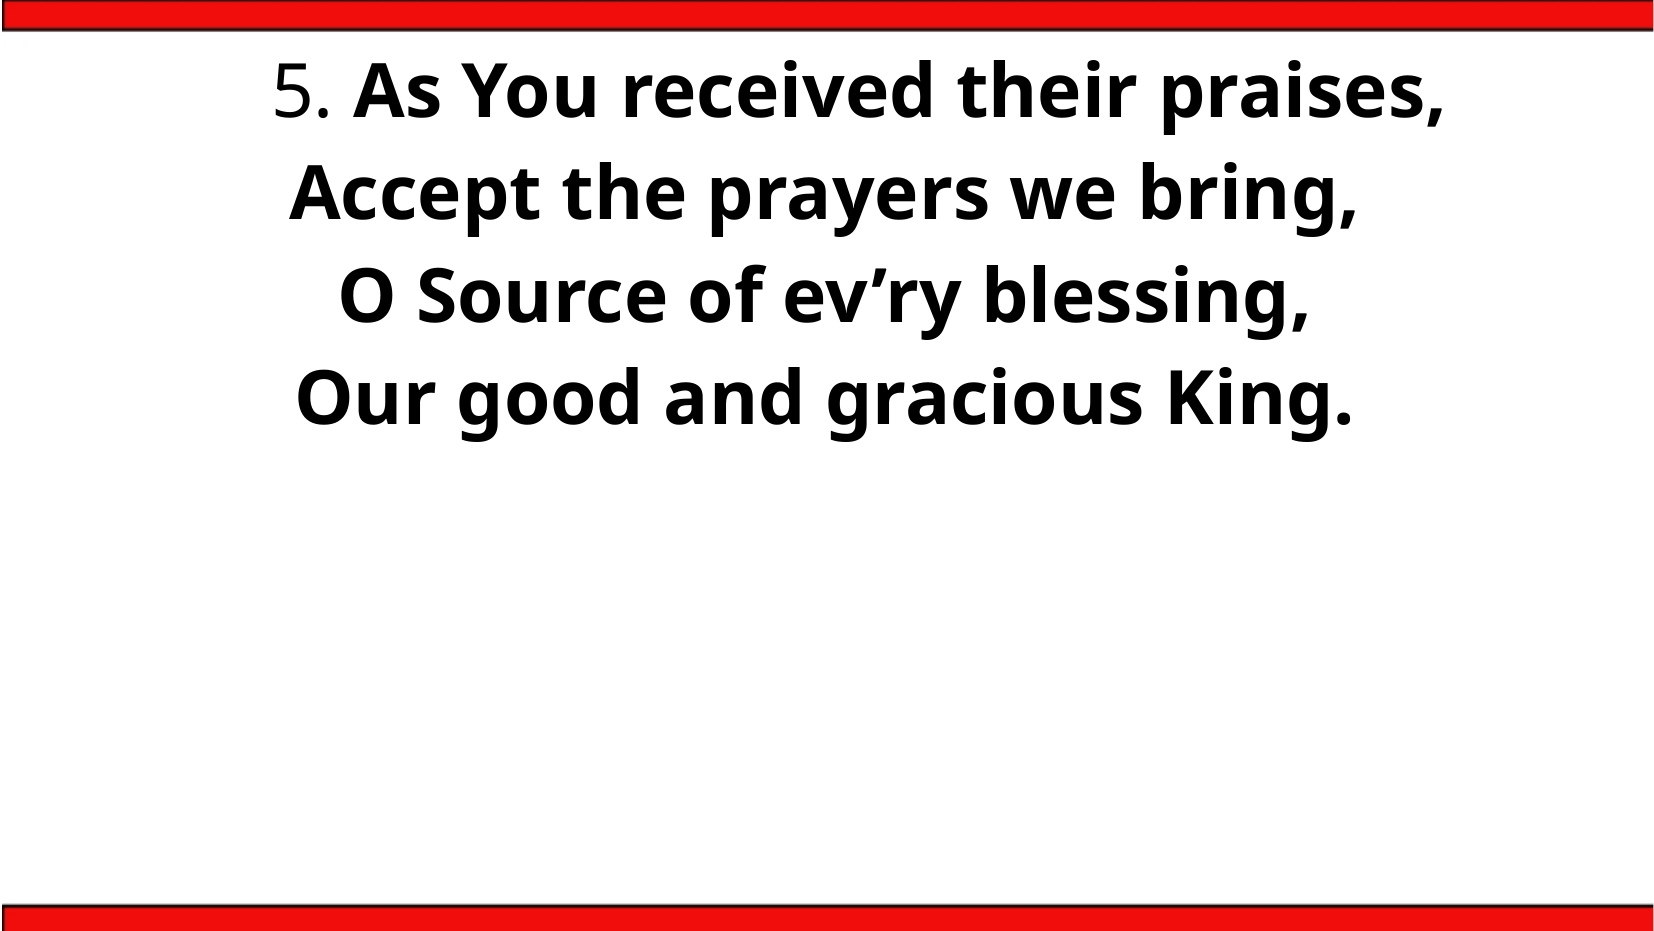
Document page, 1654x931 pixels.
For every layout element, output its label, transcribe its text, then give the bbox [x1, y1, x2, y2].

picture [2, 0, 1654, 931]
text_box 5. As You received their praises, Accept the prayers we bring, O Source of ev’ry blessing, Our good and gracious King. [60, 30, 1591, 445]
